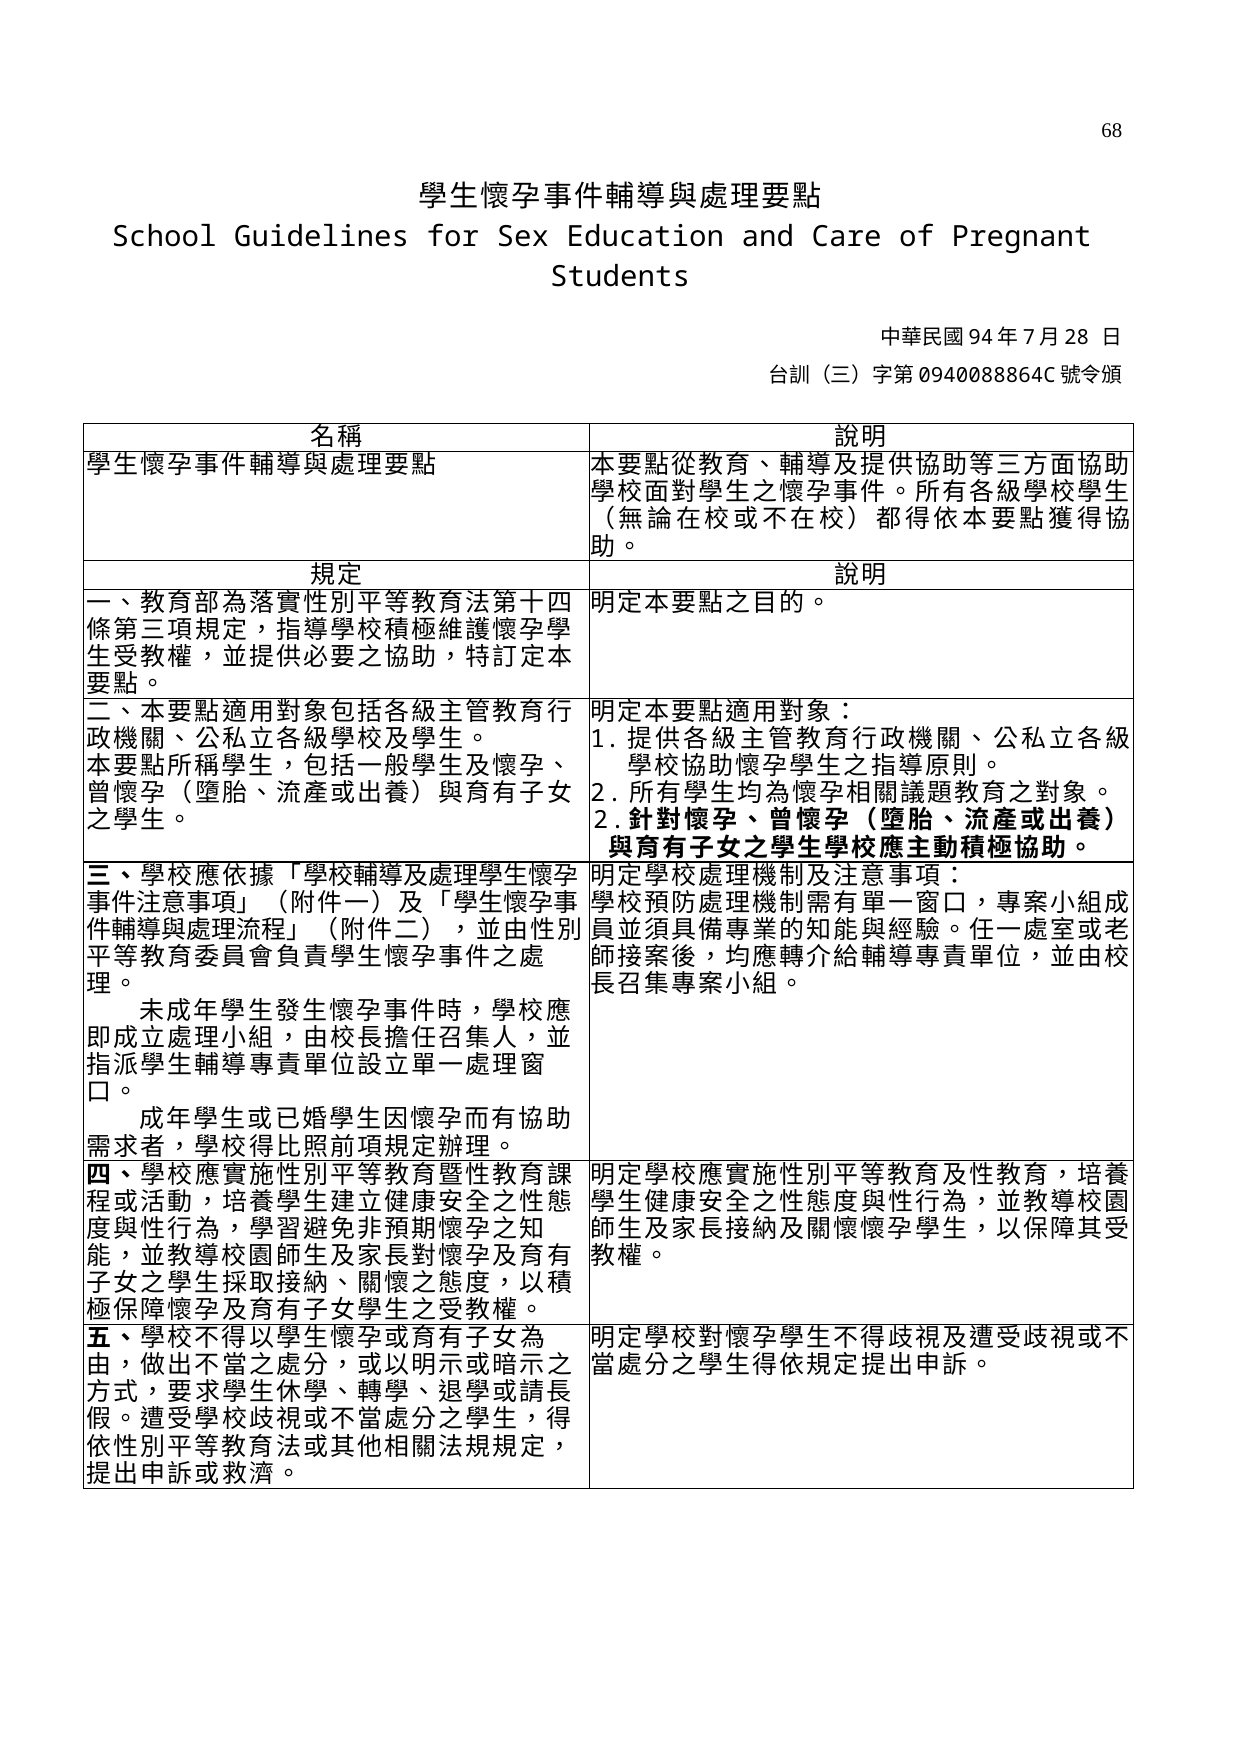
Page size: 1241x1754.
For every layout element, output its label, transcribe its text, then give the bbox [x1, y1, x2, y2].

text 學生懷孕事件輔導與處理要點 [118, 173, 1122, 215]
table_cell 一、教育部為落實性別平等教育法第十四條第三項規定，指導學校積極維護懷孕學生受教權，並提供必要之協助，特訂定本要點。 [84, 590, 589, 698]
table_cell 學生懷孕事件輔導與處理要點 [84, 452, 589, 560]
table_cell 明定學校對懷孕學生不得歧視及遭受歧視或不當處分之學生得依規定提出申訴。 [590, 1325, 1133, 1487]
table_cell 三、學校應依據「學校輔導及處理學生懷孕事件注意事項」（附件一）及「學生懷孕事件輔導與處理流程」（附件二），並由性別平等教育委員會負責學生懷孕事件之處理。 未成年學生發生懷孕事件時，學校應即成立處理小組，由校長擔任召集人，並指派學生輔導專責單位設立單一處理窗口。 成年學生或已婚學生因懷孕而有協助需求者，學校得比照前項規定辦理。 [84, 863, 589, 1160]
table_cell 明定本要點適用對象： 提供各級主管教育行政機關、公私立各級學校協助懷孕學生之指導原則。 所有學生均為懷孕相關議題教育之對象。 2.針對懷孕、曾懷孕（墮胎、流產或出養）與育有子女之學生學校應主動積極協助。 [590, 699, 1133, 861]
table_header 說明 [590, 424, 1133, 451]
table_cell 明定本要點之目的。 [590, 590, 1133, 698]
table_cell 二、本要點適用對象包括各級主管教育行政機關、公私立各級學校及學生。 本要點所稱學生，包括一般學生及懷孕、曾懷孕（墮胎、流產或出養）與育有子女之學生。 [84, 699, 589, 861]
text 台訓（三）字第0940088864C號令頒 [406, 351, 1122, 388]
table_cell 明定學校應實施性別平等教育及性教育，培養學生健康安全之性態度與性行為，並教導校園師生及家長接納及關懷懷孕學生，以保障其受教權。 [590, 1161, 1133, 1324]
table_cell 本要點從教育、輔導及提供協助等三方面協助學校面對學生之懷孕事件。所有各級學校學生（無論在校或不在校）都得依本要點獲得協助。 [590, 452, 1133, 560]
text 中華民國94年7月28 日 [406, 313, 1122, 351]
table_cell 說明 [590, 561, 1133, 588]
table_cell 明定學校處理機制及注意事項： 學校預防處理機制需有單一窗口，專案小組成員並須具備專業的知能與經驗。任一處室或老師接案後，均應轉介給輔導專責單位，並由校長召集專案小組。 [590, 863, 1133, 1160]
table_cell 五、學校不得以學生懷孕或育有子女為由，做出不當之處分，或以明示或暗示之方式，要求學生休學、轉學、退學或請長假。遭受學校歧視或不當處分之學生，得依性別平等教育法或其他相關法規規定，提出申訴或救濟。 [84, 1325, 589, 1487]
table_header 名稱 [84, 424, 589, 451]
text School Guidelines for Sex Education and Care of Pregnant Students [81, 215, 1122, 294]
table_cell 規定 [84, 561, 589, 588]
table_cell 四、學校應實施性別平等教育暨性教育課程或活動，培養學生建立健康安全之性態度與性行為，學習避免非預期懷孕之知能，並教導校園師生及家長對懷孕及育有子女之學生採取接納、關懷之態度，以積極保障懷孕及育有子女學生之受教權。 [84, 1161, 589, 1324]
